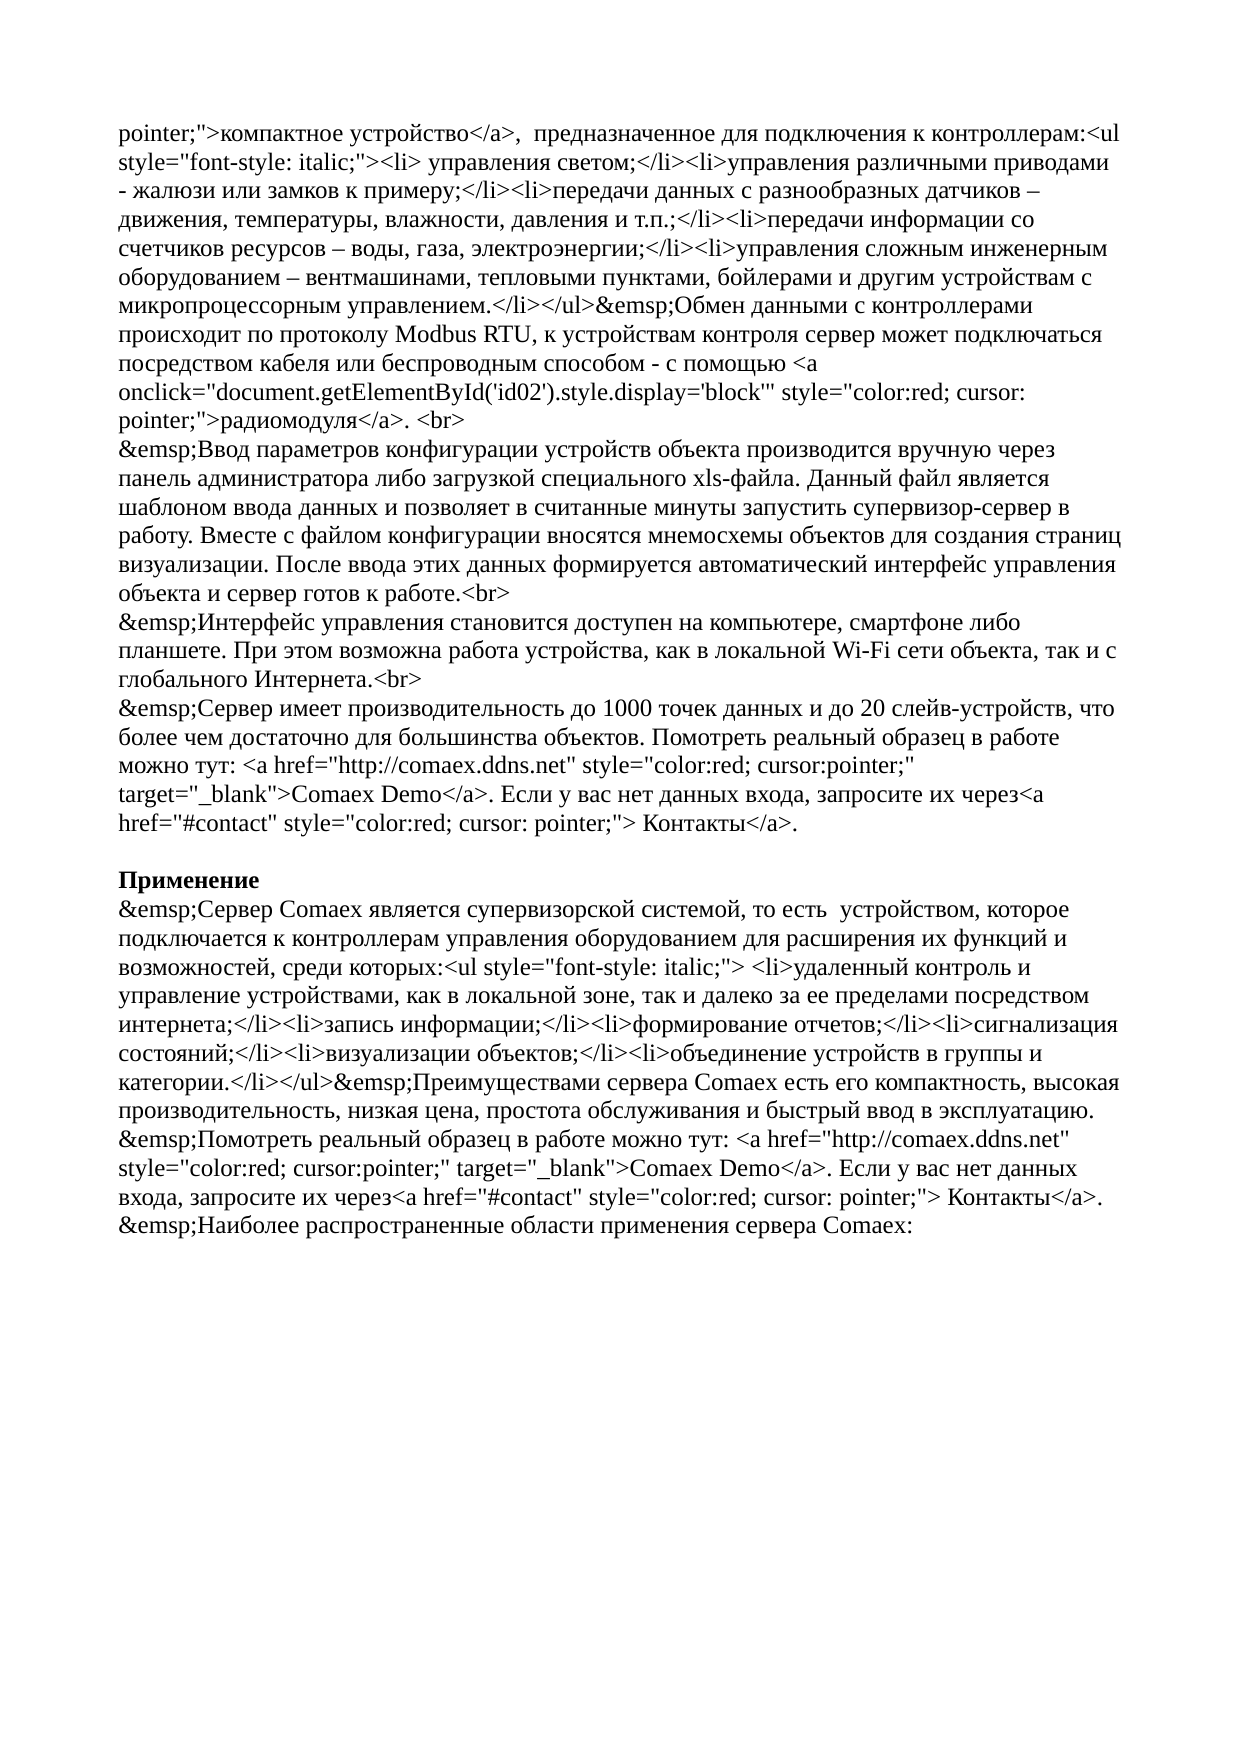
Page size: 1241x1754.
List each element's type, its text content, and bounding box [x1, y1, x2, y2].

text &emsp;Сервер имеет производительность до 1000 точек данных и до 20 слейв-устройств, что более чем достаточно для большинства объектов. Помотреть реальный образец в работе можно тут: <a href="http://comaex.ddns.net" style="color:red; cursor:pointer;" target="_blank">Comaex Demo</a>. Если у вас нет данных входа, запросите их через<a href="#contact" style="color:red; cursor: pointer;"> Контакты</a>. [118, 693, 1122, 837]
text &emsp;Помотреть реальный образец в работе можно тут: <a href="http://comaex.ddns.net" style="color:red; cursor:pointer;" target="_blank">Comaex Demo</a>. Если у вас нет данных входа, запросите их через<a href="#contact" style="color:red; cursor: pointer;"> Контакты</a>. [118, 1124, 1122, 1211]
text &emsp;Сервер Comaex является супервизорской системой, то есть устройством, которое подключается к контроллерам управления оборудованием для расширения их функций и возможностей, среди которых:<ul style="font-style: italic;"> <li>удаленный контроль и управление устройствами, как в локальной зоне, так и далеко за ее пределами посредством интернета;</li><li>запись информации;</li><li>формирование отчетов;</li><li>сигнализация состояний;</li><li>визуализации объектов;</li><li>объединение устройств в группы и категории.</li></ul>&emsp;Преимуществами сервера Comaex есть его компактность, высокая производительность, низкая цена, простота обслуживания и быстрый ввод в эксплуатацию. [118, 894, 1122, 1124]
text &emsp;Ввод параметров конфигурации устройств объекта производится вручную через панель администратора либо загрузкой специального xls-файла. Данный файл является шаблоном ввода данных и позволяет в считанные минуты запустить супервизор-сервер в работу. Вместе с файлом конфигурации вносятся мнемосхемы объектов для создания страниц визуализации. После ввода этих данных формируется автоматический интерфейс управления объекта и сервер готов к работе.<br> [118, 434, 1122, 607]
text &emsp;Наиболее распространенные области применения сервера Comaex: [118, 1211, 1122, 1239]
text Применение [118, 866, 1122, 894]
text &emsp;Интерфейс управления становится доступен на компьютере, смартфоне либо планшете. При этом возможна работа устройства, как в локальной Wi-Fi сети объекта, так и с глобального Интернета.<br> [118, 607, 1122, 693]
text pointer;">компактное устройство</a>, предназначенное для подключения к контроллерам:<ul style="font-style: italic;"><li> управления светом;</li><li>управления различными приводами - жалюзи или замков к примеру;</li><li>передачи данных с разнообразных датчиков – движения, температуры, влажности, давления и т.п.;</li><li>передачи информации со счетчиков ресурсов – воды, газа, электроэнергии;</li><li>управления сложным инженерным оборудованием – вентмашинами, тепловыми пунктами, бойлерами и другим устройствам с микропроцессорным управлением.</li></ul>&emsp;Обмен данными с контроллерами происходит по протоколу Modbus RTU, к устройствам контроля сервер может подключаться посредством кабеля или беспроводным способом - с помощью <a onclick="document.getElementById('id02').style.display='block'" style="color:red; cursor: pointer;">радиомодуля</a>. <br> [118, 118, 1122, 434]
